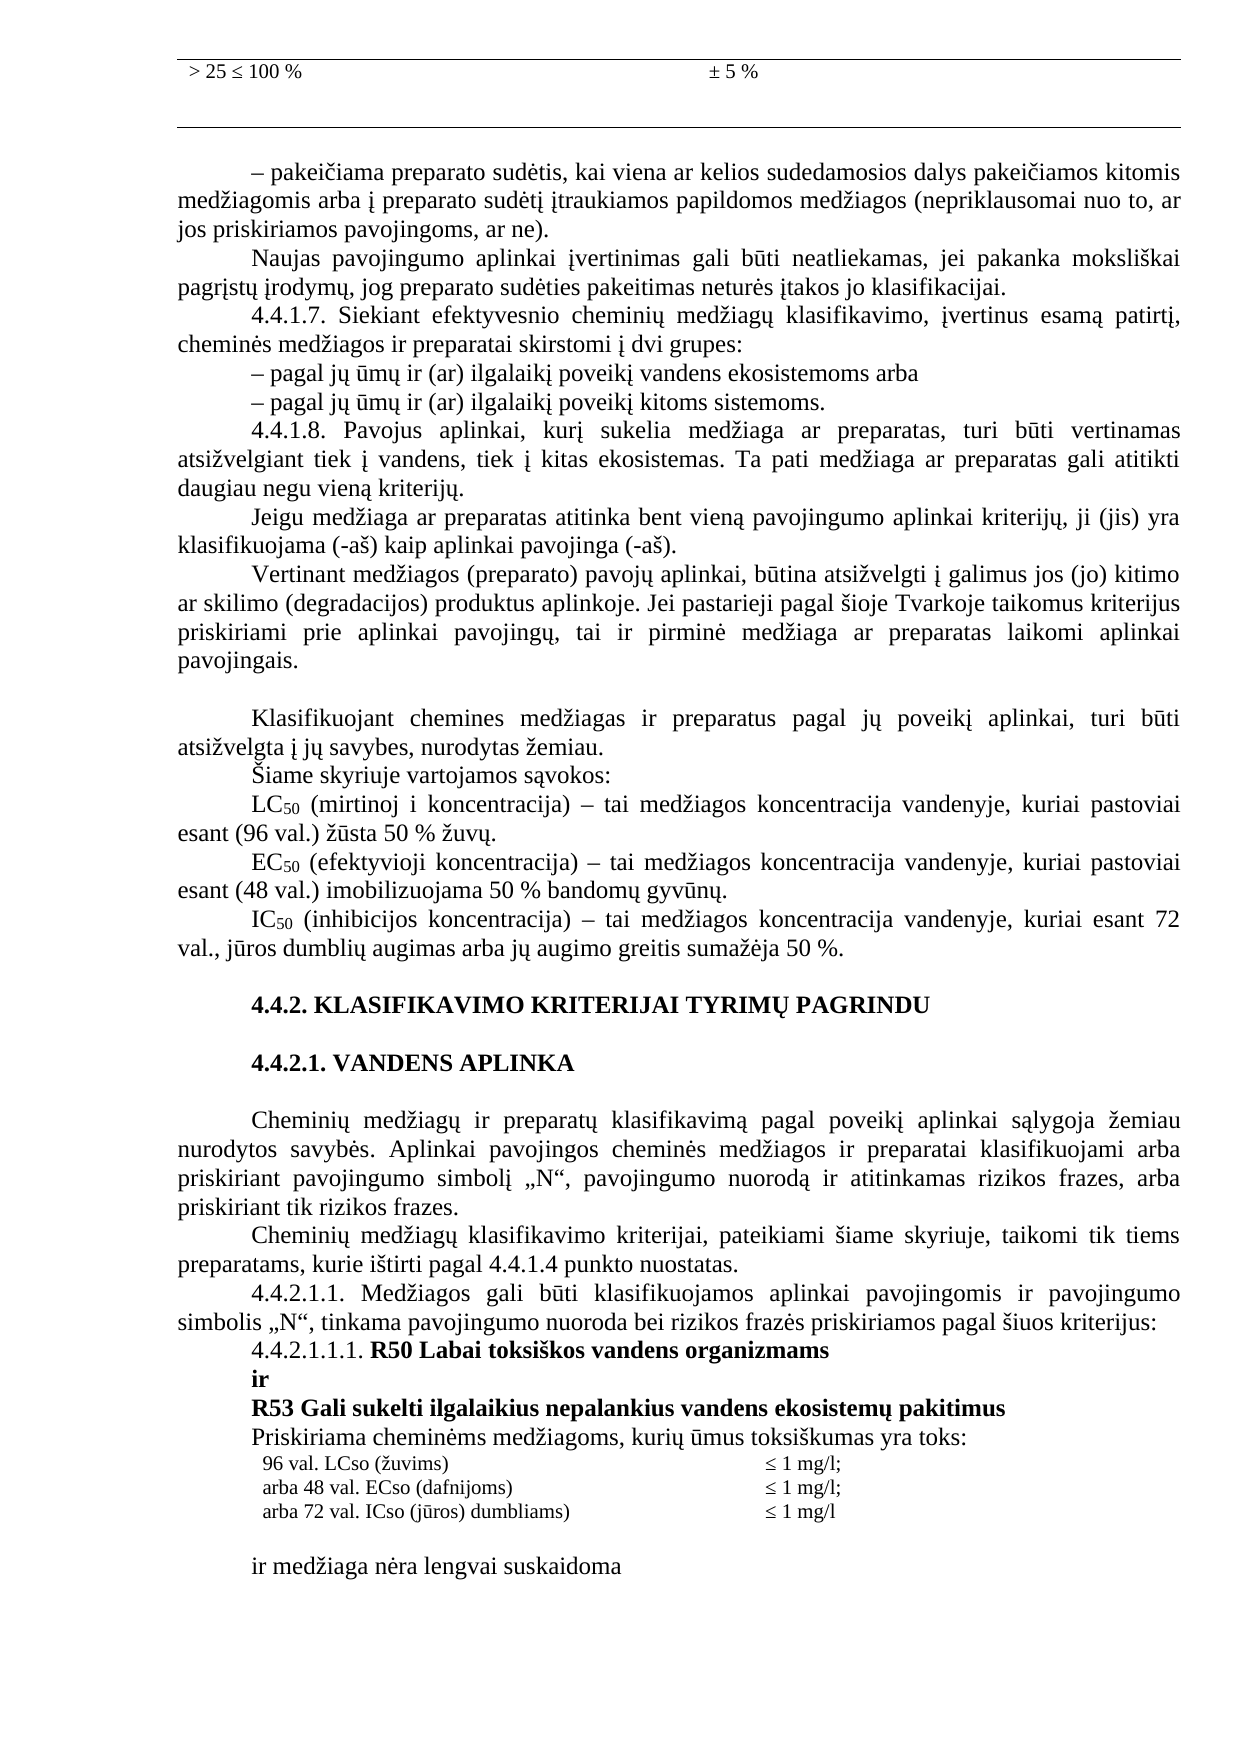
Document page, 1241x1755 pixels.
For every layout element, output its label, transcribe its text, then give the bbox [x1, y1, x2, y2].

text 4.4.2.1.1. Medžiagos gali būti klasifikuojamos aplinkai pavojingomis ir pavojingumo simbolis „N“, tinkama pavojingumo nuoroda bei rizikos frazės priskiriamos pagal šiuos kriterijus: [177, 1278, 1181, 1336]
text ir medžiaga nėra lengvai suskaidoma [177, 1551, 1181, 1580]
text 4.4.1.7. Siekiant efektyvesnio cheminių medžiagų klasifikavimo, įvertinus esamą patirtį, cheminės medžiagos ir preparatai skirstomi į dvi grupes: [177, 301, 1181, 358]
text 4.4.1.8. Pavojus aplinkai, kurį sukelia medžiaga ar preparatas, turi būti vertinamas atsižvelgiant tiek į vandens, tiek į kitas ekosistemas. Ta pati medžiaga ar preparatas gali atitikti daugiau negu vieną kriterijų. [177, 416, 1181, 502]
table_cell ≤ 1 mg/l [680, 1499, 1181, 1523]
table_cell ± 5 % [697, 60, 1181, 127]
text 4.4.2.1. VANDENS APLINKA [177, 1048, 1181, 1077]
text – pakeičiama preparato sudėtis, kai viena ar kelios sudedamosios dalys pakeičiamos kitomis medžiagomis arba į preparato sudėtį įtraukiamos papildomos medžiagos (nepriklausomai nuo to, ar jos priskiriamos pavojingoms, ar ne). [177, 157, 1181, 243]
text Šiame skyriuje vartojamos sąvokos: [177, 761, 1181, 789]
text 4.4.2.1.1.1. R50 Labai toksiškos vandens organizmams [177, 1336, 1181, 1364]
text EC50 (efektyvioji koncentracija) – tai medžiagos koncentracija vandenyje, kuriai pastoviai esant (48 val.) imobilizuojama 50 % bandomų gyvūnų. [177, 847, 1181, 904]
table_header ≤ 1 mg/l; [680, 1451, 1181, 1474]
text Vertinant medžiagos (preparato) pavojų aplinkai, būtina atsižvelgti į galimus jos (jo) kitimo ar skilimo (degradacijos) produktus aplinkoje. Jei pastarieji pagal šioje Tvarkoje taikomus kriterijus priskiriami prie aplinkai pavojingų, tai ir pirminė medžiaga ar preparatas laikomi aplinkai pavojingais. [177, 559, 1181, 674]
text – pagal jų ūmų ir (ar) ilgalaikį poveikį vandens ekosistemoms arba [177, 358, 1181, 387]
text Cheminių medžiagų klasifikavimo kriterijai, pateikiami šiame skyriuje, taikomi tik tiems preparatams, kurie ištirti pagal 4.4.1.4 punkto nuostatas. [177, 1221, 1181, 1278]
text Jeigu medžiaga ar preparatas atitinka bent vieną pavojingumo aplinkai kriterijų, ji (jis) yra klasifikuojama (-aš) kaip aplinkai pavojinga (-aš). [177, 502, 1181, 559]
text R53 Gali sukelti ilgalaikius nepalankius vandens ekosistemų pakitimus [177, 1393, 1181, 1422]
text 4.4.2. KLASIFIKAVIMO KRITERIJAI TYRIMŲ PAGRINDU [177, 991, 1181, 1019]
table_header 96 val. LCso (žuvims) [177, 1451, 680, 1474]
table_cell ≤ 1 mg/l; [680, 1475, 1181, 1499]
text ir [177, 1364, 1181, 1393]
text LC50 (mirtinoj i koncentracija) – tai medžiagos koncentracija vandenyje, kuriai pastoviai esant (96 val.) žūsta 50 % žuvų. [177, 789, 1181, 847]
text Naujas pavojingumo aplinkai įvertinimas gali būti neatliekamas, jei pakanka moksliškai pagrįstų įrodymų, jog preparato sudėties pakeitimas neturės įtakos jo klasifikacijai. [177, 243, 1181, 301]
table_cell > 25 ≤ 100 % [177, 60, 697, 127]
text Cheminių medžiagų ir preparatų klasifikavimą pagal poveikį aplinkai sąlygoja žemiau nurodytos savybės. Aplinkai pavojingos cheminės medžiagos ir preparatai klasifikuojami arba priskiriant pavojingumo simbolį „N“, pavojingumo nuorodą ir atitinkamas rizikos frazes, arba priskiriant tik rizikos frazes. [177, 1106, 1181, 1221]
table_cell arba 72 val. ICso (jūros) dumbliams) [177, 1499, 680, 1523]
text IC50 (inhibicijos koncentracija) – tai medžiagos koncentracija vandenyje, kuriai esant 72 val., jūros dumblių augimas arba jų augimo greitis sumažėja 50 %. [177, 904, 1181, 962]
text Klasifikuojant chemines medžiagas ir preparatus pagal jų poveikį aplinkai, turi būti atsižvelgta į jų savybes, nurodytas žemiau. [177, 703, 1181, 761]
text Priskiriama cheminėms medžiagoms, kurių ūmus toksiškumas yra toks: [177, 1422, 1181, 1451]
table_cell arba 48 val. ECso (dafnijoms) [177, 1475, 680, 1499]
text – pagal jų ūmų ir (ar) ilgalaikį poveikį kitoms sistemoms. [177, 387, 1181, 416]
